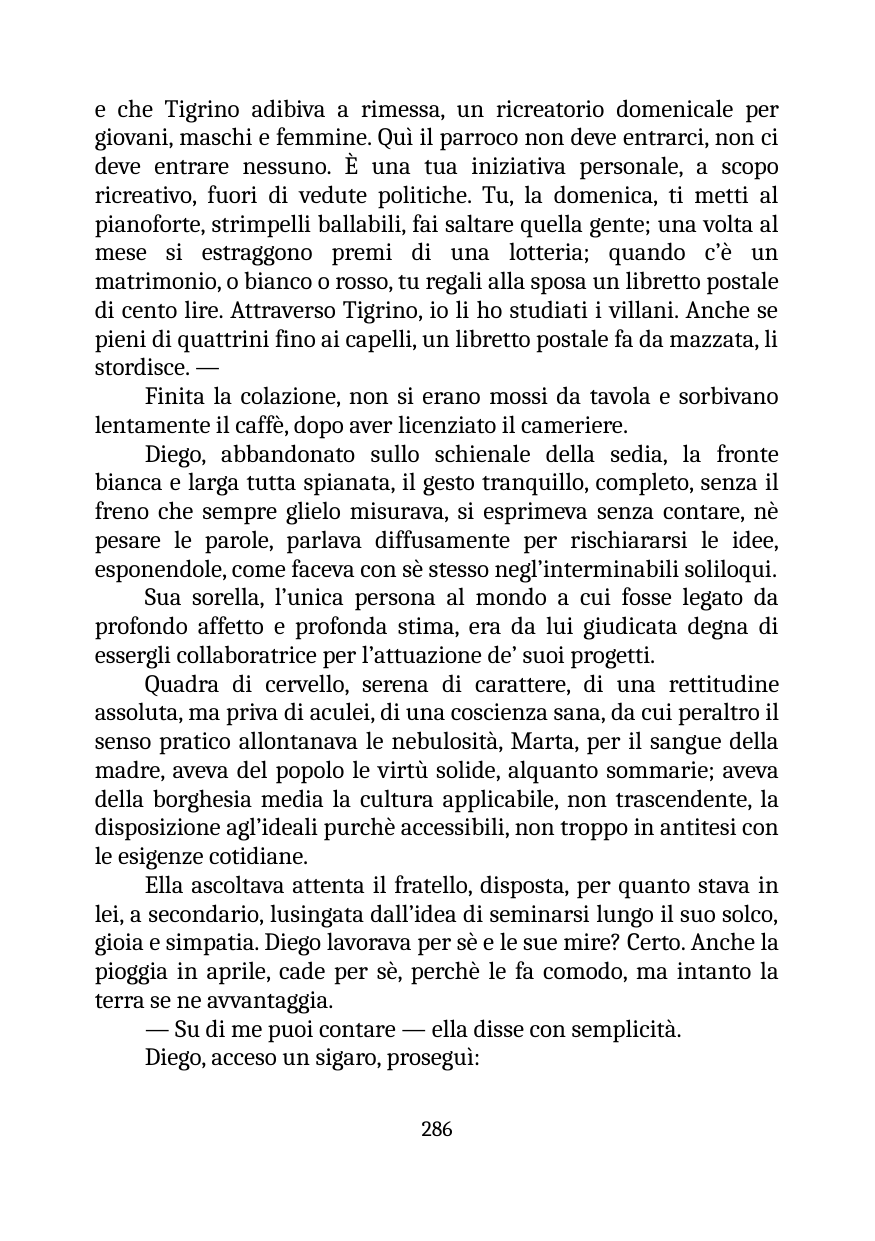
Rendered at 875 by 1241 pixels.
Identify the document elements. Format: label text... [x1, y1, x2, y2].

text Diego, acceso un sigaro, proseguì: [94, 1043, 779, 1072]
text Quadra di cervello, serena di carattere, di una rettitudine assoluta, ma priva di aculei, di una coscienza sana, da cui peraltro il senso pratico allontanava le nebulosità, Marta, per il sangue della madre, aveva del popolo le virtù solide, alquanto sommarie; aveva della borghesia media la cultura applicabile, non trascendente, la disposizione agl’ideali purchè accessibili, non troppo in antitesi con le esigenze cotidiane. [94, 669, 779, 871]
text Sua sorella, l’unica persona al mondo a cui fosse legato da profondo affetto e profonda stima, era da lui giudicata degna di essergli collaboratrice per l’attuazione de’ suoi progetti. [94, 583, 779, 669]
text e che Tigrino adibiva a rimessa, un ricreatorio domenicale per giovani, maschi e femmine. Quì il parroco non deve entrarci, non ci deve entrare nessuno. È una tua iniziativa personale, a scopo ricreativo, fuori di vedute politiche. Tu, la domenica, ti metti al pianoforte, strimpelli ballabili, fai saltare quella gente; una volta al mese si estraggono premi di una lotteria; quando c’è un matrimonio, o bianco o rosso, tu regali alla sposa un libretto postale di cento lire. Attraverso Tigrino, io li ho studiati i villani. Anche se pieni di quattrini fino ai capelli, un libretto postale fa da mazzata, li stordisce. — [94, 94, 779, 382]
text Diego, abbandonato sullo schienale della sedia, la fronte bianca e larga tutta spianata, il gesto tranquillo, completo, senza il freno che sempre glielo misurava, si esprimeva senza contare, nè pesare le parole, parlava diffusamente per rischiararsi le idee, esponendole, come faceva con sè stesso negl’interminabili soliloqui. [94, 439, 779, 583]
text — Su di me puoi contare — ella disse con semplicità. [94, 1014, 779, 1043]
text Ella ascoltava attenta il fratello, disposta, per quanto stava in lei, a secondario, lusingata dall’idea di seminarsi lungo il suo solco, gioia e simpatia. Diego lavorava per sè e le sue mire? Certo. Anche la pioggia in aprile, cade per sè, perchè le fa comodo, ma intanto la terra se ne avvantaggia. [94, 871, 779, 1014]
text Finita la colazione, non si erano mossi da tavola e sorbivano lentamente il caffè, dopo aver licenziato il cameriere. [94, 382, 779, 439]
